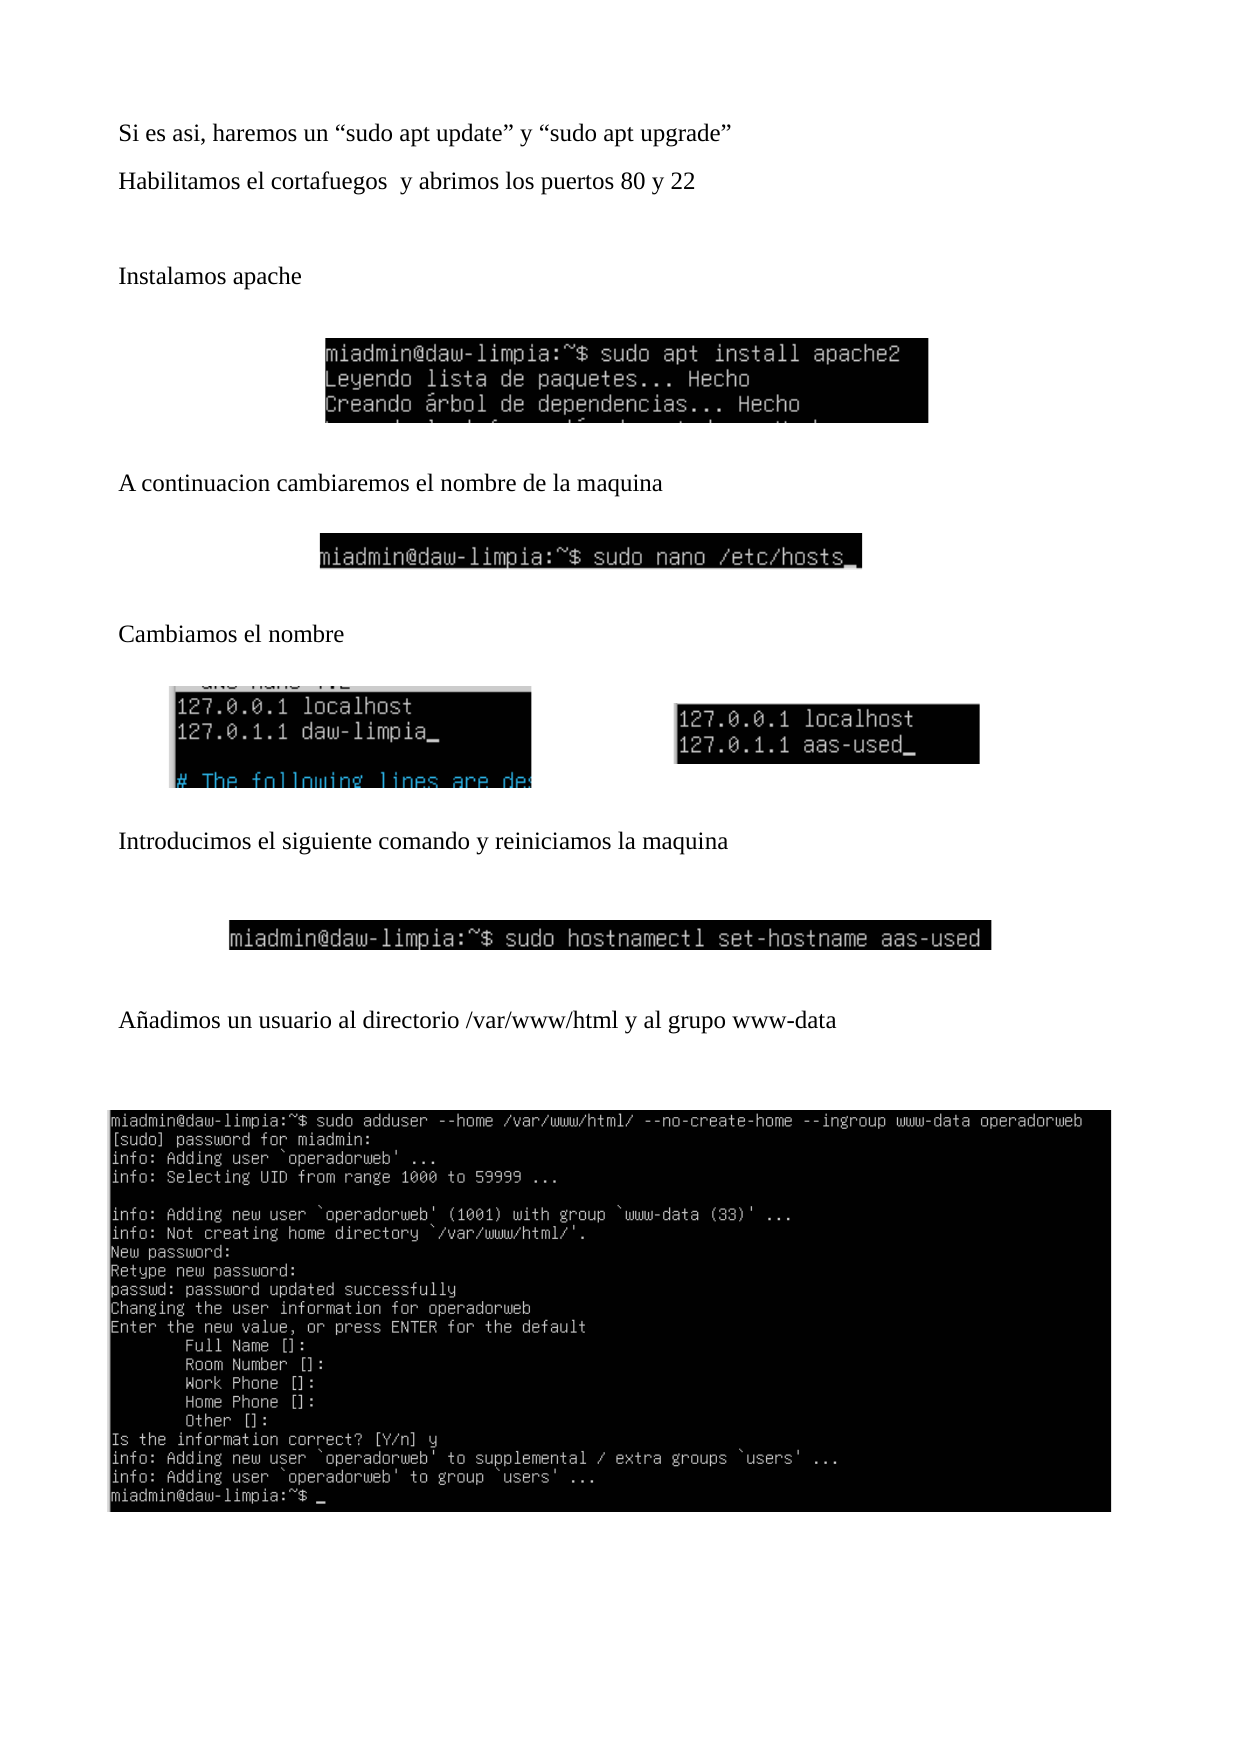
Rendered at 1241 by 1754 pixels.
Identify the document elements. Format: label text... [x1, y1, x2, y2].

picture [319, 533, 863, 570]
picture [325, 338, 929, 423]
text Cambiamos el nombre [118, 619, 1122, 648]
picture [673, 703, 980, 764]
text Introducimos el siguiente comando y reiniciamos la maquina [118, 826, 1122, 854]
text Añadimos un usuario al directorio /var/www/html y al grupo www-data [118, 1006, 1122, 1034]
text Habilitamos el cortafuegos y abrimos los puertos 80 y 22 [118, 166, 1122, 194]
text Instalamos apache [118, 261, 1122, 290]
picture [107, 1110, 1112, 1512]
picture [168, 686, 532, 788]
text A continuacion cambiaremos el nombre de la maquina [118, 468, 1122, 497]
text Si es asi, haremos un “sudo apt update” y “sudo apt upgrade” [118, 118, 1122, 147]
picture [228, 920, 992, 950]
